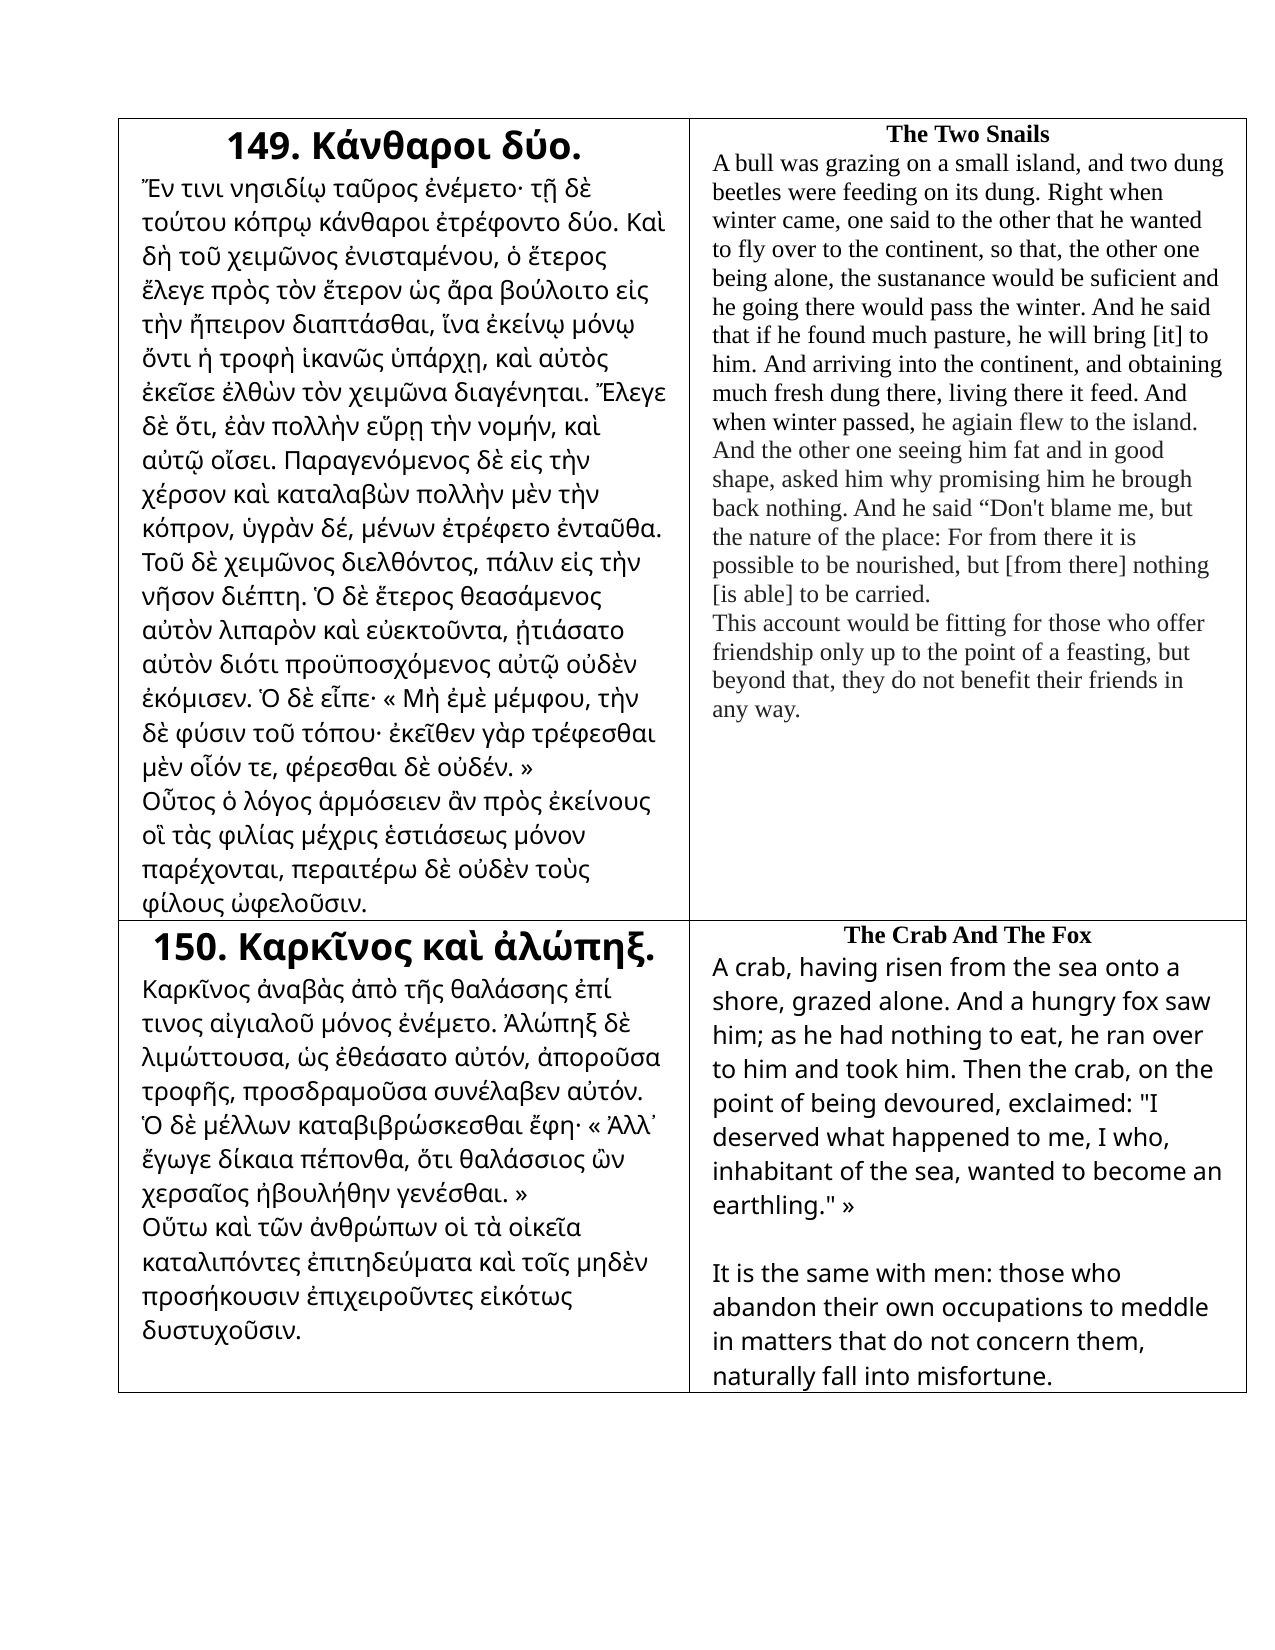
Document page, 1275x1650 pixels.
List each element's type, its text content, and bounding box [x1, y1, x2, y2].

table_cell 150. Καρκῖνος καὶ ἀλώπηξ. Καρκῖνος ἀναβὰς ἀπὸ τῆς θαλάσσης ἐπί τινος αἰγιαλοῦ μόνος ἐνέμετο. Ἀλώπηξ δὲ λιμώττουσα, ὡς ἐθεάσατο αὐτόν, ἀποροῦσα τροφῆς, προσδραμοῦσα συνέλαβεν αὐτόν. Ὁ δὲ μέλλων καταβιβρώσκεσθαι ἔφη· « Ἀλλ᾿ ἔγωγε δίκαια πέπονθα, ὅτι θαλάσσιος ὢν χερσαῖος ἠβουλήθην γενέσθαι. » Οὕτω καὶ τῶν ἀνθρώπων οἱ τὰ οἰκεῖα καταλιπόντες ἐπιτηδεύματα καὶ τοῖς μηδὲν προσήκουσιν ἐπιχειροῦντες εἰκότως δυστυχοῦσιν. [119, 921, 689, 1392]
table_cell The Crab And The Fox A crab, having risen from the sea onto a shore, grazed alone. And a hungry fox saw him; as he had nothing to eat, he ran over to him and took him. Then the crab, on the point of being devoured, exclaimed: "I deserved what happened to me, I who, inhabitant of the sea, wanted to become an earthling." » It is the same with men: those who abandon their own occupations to meddle in matters that do not concern them, naturally fall into misfortune. [690, 921, 1246, 1392]
table_cell The Two Snails A bull was grazing on a small island, and two dung beetles were feeding on its dung. Right when winter came, one said to the other that he wanted to fly over to the continent, so that, the other one being alone, the sustanance would be suficient and he going there would pass the winter. And he said that if he found much pasture, he will bring [it] to him. And arriving into the continent, and obtaining much fresh dung there, living there it feed. And when winter passed, he agiain flew to the island. And the other one seeing him fat and in good shape, asked him why promising him he brough back nothing. And he said “Don't blame me, but the nature of the place: For from there it is possible to be nourished, but [from there] nothing [is able] to be carried. This account would be fitting for those who offer friendship only up to the point of a feasting, but beyond that, they do not benefit their friends in any way. [690, 119, 1246, 919]
table_cell 149. Κάνθαροι δύο. Ἔν τινι νησιδίῳ ταῦρος ἐνέμετο· τῇ δὲ τούτου κόπρῳ κάνθαροι ἐτρέφοντο δύο. Καὶ δὴ τοῦ χειμῶνος ἐνισταμένου, ὁ ἕτερος ἔλεγε πρὸς τὸν ἕτερον ὡς ἄρα βούλοιτο εἰς τὴν ἤπειρον διαπτάσθαι, ἵνα ἐκείνῳ μόνῳ ὄντι ἡ τροφὴ ἱκανῶς ὑπάρχῃ, καὶ αὐτὸς ἐκεῖσε ἐλθὼν τὸν χειμῶνα διαγένηται. Ἔλεγε δὲ ὅτι, ἐὰν πολλὴν εὕρῃ τὴν νομήν, καὶ αὐτῷ οἴσει. Παραγενόμενος δὲ εἰς τὴν χέρσον καὶ καταλαβὼν πολλὴν μὲν τὴν κόπρον, ὑγρὰν δέ, μένων ἐτρέφετο ἐνταῦθα. Τοῦ δὲ χειμῶνος διελθόντος, πάλιν εἰς τὴν νῆσον διέπτη. Ὁ δὲ ἕτερος θεασάμενος αὐτὸν λιπαρὸν καὶ εὐεκτοῦντα, ᾐτιάσατο αὐτὸν διότι προϋποσχόμενος αὐτῷ οὐδὲν ἐκόμισεν. Ὁ δὲ εἶπε· « Μὴ ἐμὲ μέμφου, τὴν δὲ φύσιν τοῦ τόπου· ἐκεῖθεν γὰρ τρέφεσθαι μὲν οἷόν τε, φέρεσθαι δὲ οὐδέν. » Οὗτος ὁ λόγος ἁρμόσειεν ἂν πρὸς ἐκείνους οἳ τὰς φιλίας μέχρις ἑστιάσεως μόνον παρέχονται, περαιτέρω δὲ οὐδὲν τοὺς φίλους ὠφελοῦσιν. [119, 119, 689, 919]
